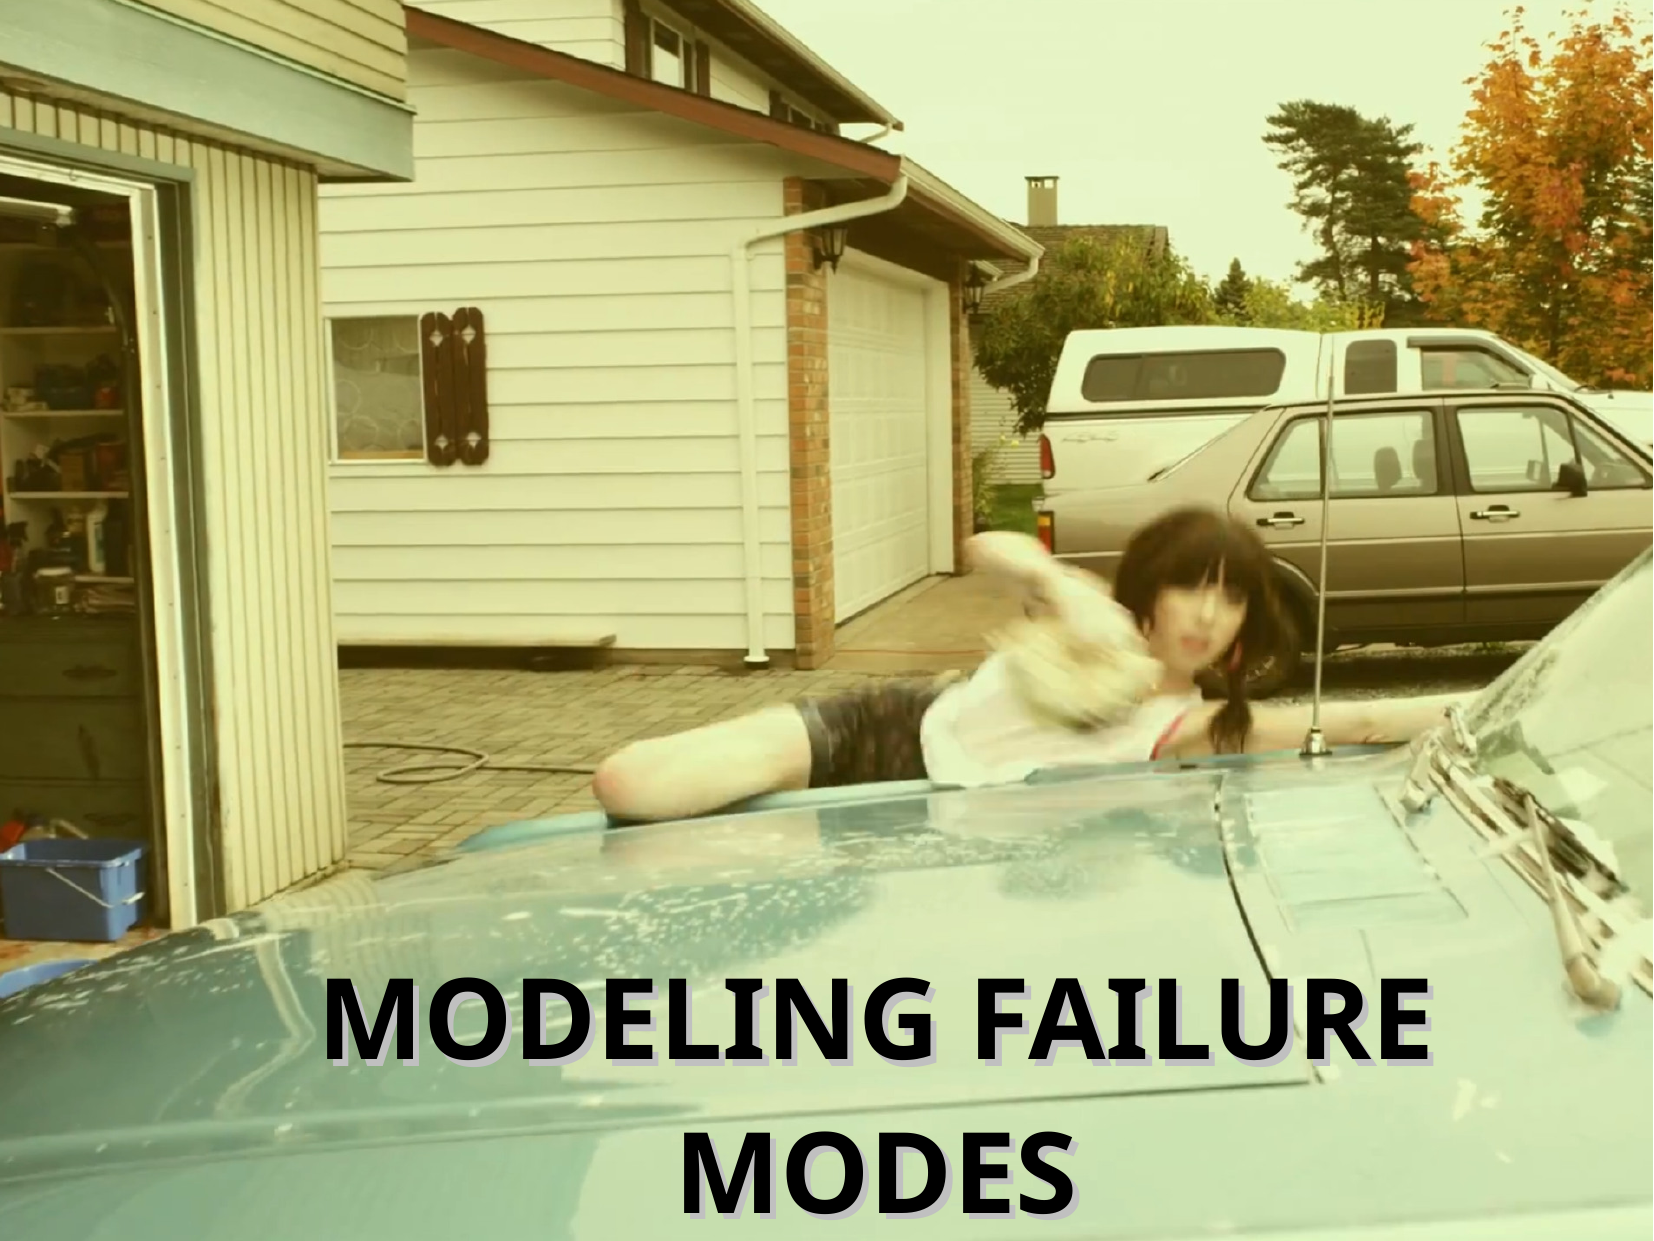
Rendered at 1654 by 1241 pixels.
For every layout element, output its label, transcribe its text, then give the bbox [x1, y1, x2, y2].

picture [0, 0, 1653, 1241]
subtitle MODELING FAILURE MODES [132, 885, 1621, 1241]
